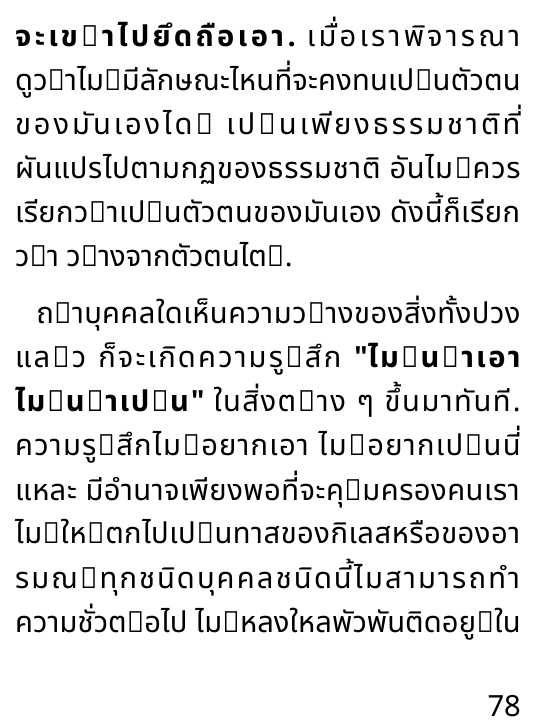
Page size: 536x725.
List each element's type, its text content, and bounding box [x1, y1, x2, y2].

text จะเขาไปยึดถือเอา. เมื่อเราพิจารณาดูวาไมมีลักษณะไหนที่จะคงทนเปนตัวตนของมันเองได เปนเพียงธรรมชาติที่ผันแปรไปตามกฏของธรรมชาติ อันไมควรเรียกวาเปนตัวตนของมันเอง ดังนี้ก็เรียกวา วางจากตัวตนไต. [15, 15, 521, 280]
text ถาบุคคลใดเห็นความวางของสิ่งทั้งปวงแลว ก็จะเกิดความรูสึก "ไมนาเอาไมนาเปน" ในสิ่งตาง ๆ ขึ้นมาทันที. ความรูสึกไมอยากเอา ไมอยากเปนนี่แหละ มีอํานาจเพียงพอที่จะคุมครองคนเรา ไมใหตกไปเปนทาสของกิเลสหรือของอารมณทุกชนิดบุคคลชนิดนี้ไมสามารถทําความชั่วตอไป ไมหลงใหลพัวพันติดอยูใน [15, 292, 521, 645]
